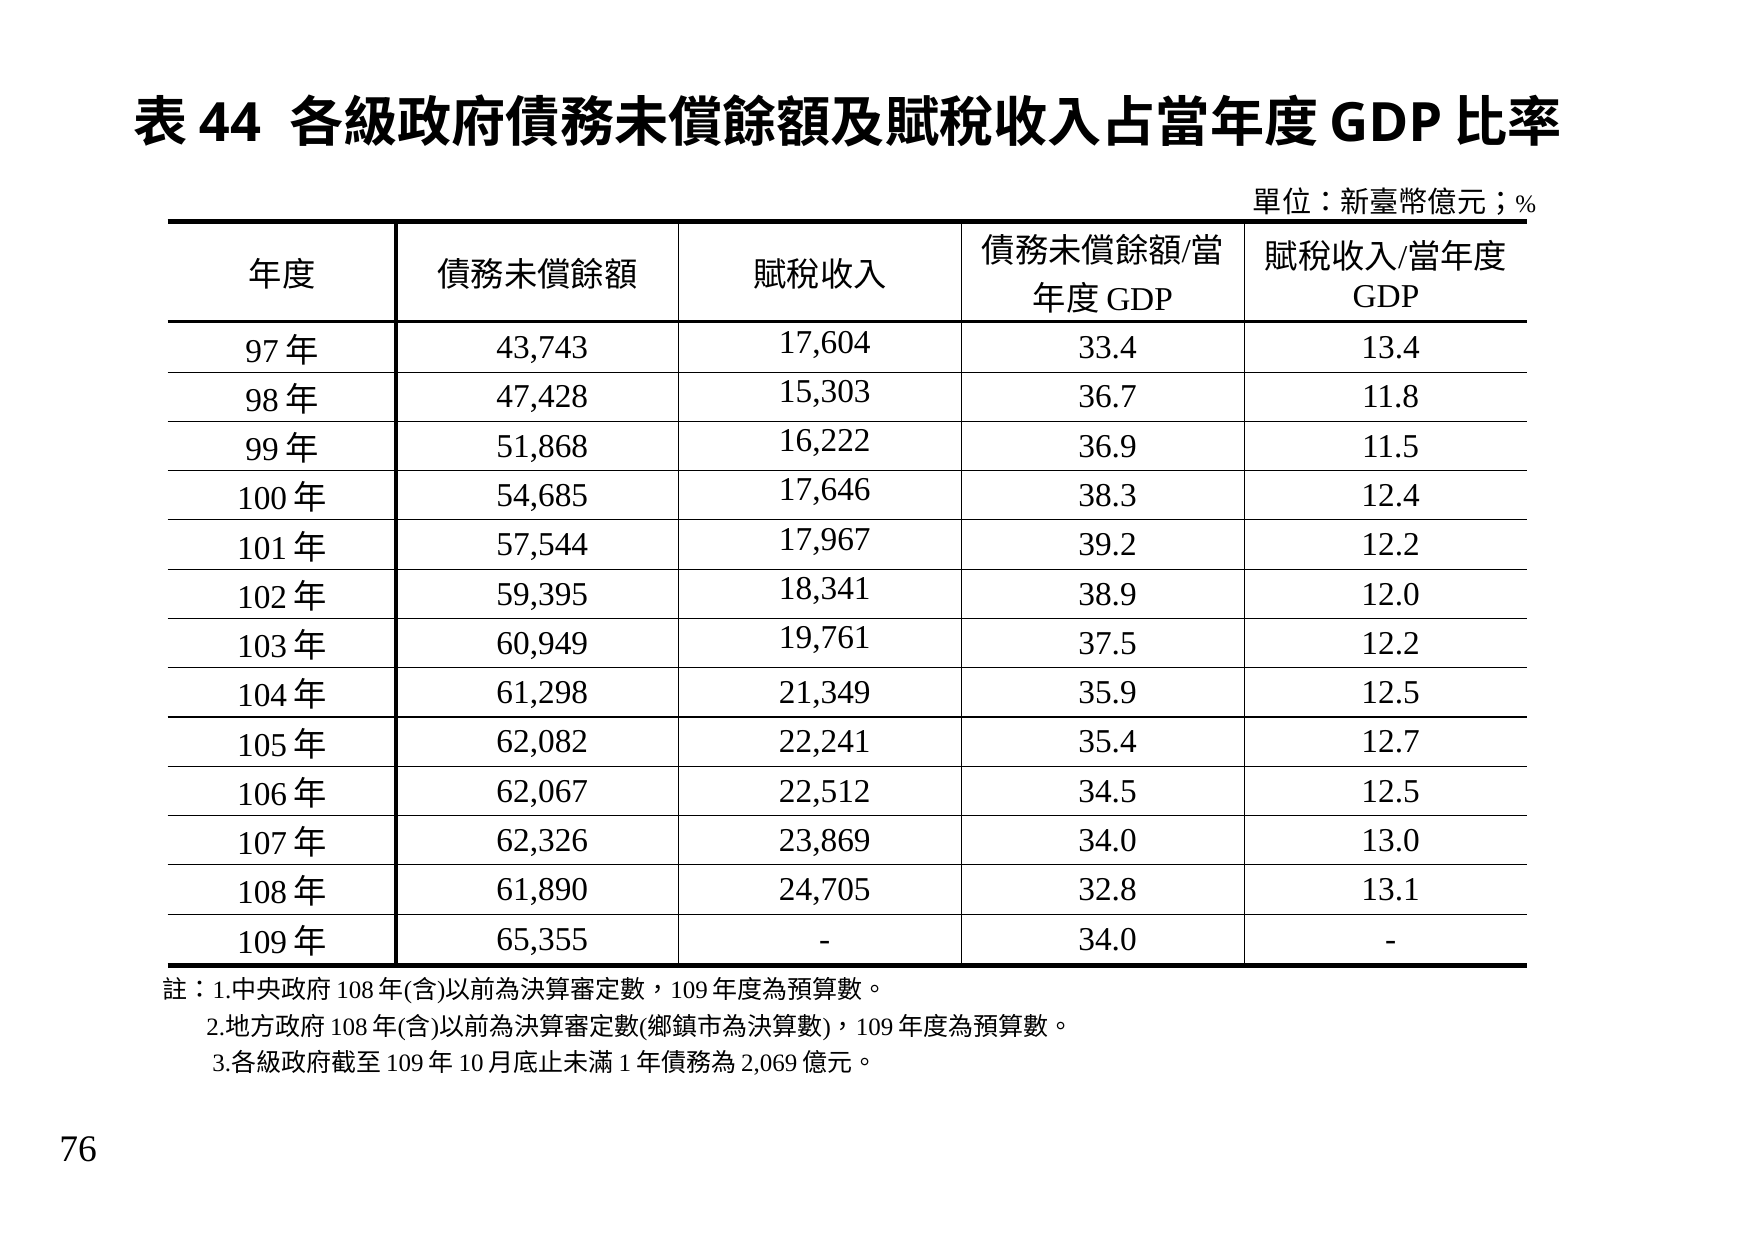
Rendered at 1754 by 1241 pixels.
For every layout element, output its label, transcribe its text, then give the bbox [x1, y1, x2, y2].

table_header 債務未償餘額 [398, 224, 678, 320]
table_cell 13.0 [1245, 816, 1527, 864]
table_cell 34.5 [962, 767, 1244, 815]
table_cell 12.2 [1245, 520, 1527, 569]
subtitle 表44 各級政府債務未償餘額及賦稅收入占當年度GDP比率 [59, 62, 1636, 174]
table_cell 60,949 [398, 619, 678, 667]
table_cell 38.9 [962, 570, 1244, 618]
text 2.地方政府108年(含)以前為決算審定數(鄉鎮市為決算數)，109年度為預算數。 [200, 1012, 1551, 1041]
table_cell 18,341 [679, 570, 961, 618]
table_cell 16,222 [679, 422, 961, 470]
table_cell 12.7 [1245, 718, 1527, 766]
table_cell 12.0 [1245, 570, 1527, 618]
table_cell 11.8 [1245, 373, 1527, 421]
table_cell 32.8 [962, 865, 1244, 913]
table_cell 19,761 [679, 619, 961, 667]
table_cell 34.0 [962, 816, 1244, 864]
table_cell 98年 [168, 373, 394, 421]
table_cell 59,395 [398, 570, 678, 618]
table_cell 108年 [168, 865, 394, 913]
table_cell 38.3 [962, 471, 1244, 519]
table_header 債務未償餘額/當年度GDP [962, 224, 1244, 320]
table_cell 12.2 [1245, 619, 1527, 667]
table_cell 57,544 [398, 520, 678, 569]
table_cell 35.4 [962, 718, 1244, 766]
table_cell 99年 [168, 422, 394, 470]
table_cell 36.7 [962, 373, 1244, 421]
table_cell 12.5 [1245, 668, 1527, 716]
table_cell 15,303 [679, 373, 961, 421]
table_cell 100年 [168, 471, 394, 519]
table_cell 109年 [168, 915, 394, 963]
table_cell 35.9 [962, 668, 1244, 716]
table_cell 12.5 [1245, 767, 1527, 815]
table_cell 24,705 [679, 865, 961, 913]
text 註：1.中央政府108年(含)以前為決算審定數，109年度為預算數。 [162, 975, 1551, 1004]
table_cell 23,869 [679, 816, 961, 864]
table_cell 17,967 [679, 520, 961, 569]
table_cell 13.4 [1245, 323, 1527, 372]
text 3.各級政府截至109年10月底止未滿1年債務為2,069億元。 [59, 1048, 1551, 1077]
table_header 年度 [168, 224, 394, 320]
table_cell - [679, 915, 961, 963]
table_cell 47,428 [398, 373, 678, 421]
table_cell 17,646 [679, 471, 961, 519]
table_cell - [1245, 915, 1527, 963]
table_cell 62,067 [398, 767, 678, 815]
table_cell 101年 [168, 520, 394, 569]
table_cell 22,241 [679, 718, 961, 766]
table_cell 33.4 [962, 323, 1244, 372]
table_cell 104年 [168, 668, 394, 716]
table_cell 61,890 [398, 865, 678, 913]
table_cell 103年 [168, 619, 394, 667]
table_cell 51,868 [398, 422, 678, 470]
table_cell 36.9 [962, 422, 1244, 470]
table_cell 17,604 [679, 323, 961, 372]
table_cell 21,349 [679, 668, 961, 716]
table_cell 106年 [168, 767, 394, 815]
table_cell 62,082 [398, 718, 678, 766]
table_cell 54,685 [398, 471, 678, 519]
table_cell 37.5 [962, 619, 1244, 667]
table_cell 34.0 [962, 915, 1244, 963]
table_header 賦稅收入 [679, 224, 961, 320]
table_cell 107年 [168, 816, 394, 864]
table_cell 62,326 [398, 816, 678, 864]
table_cell 39.2 [962, 520, 1244, 569]
table_cell 105年 [168, 718, 394, 766]
table_cell 43,743 [398, 323, 678, 372]
table_cell 12.4 [1245, 471, 1527, 519]
table_cell 11.5 [1245, 422, 1527, 470]
table_cell 65,355 [398, 915, 678, 963]
table_cell 13.1 [1245, 865, 1527, 913]
table_cell 97年 [168, 323, 394, 372]
table_cell 102年 [168, 570, 394, 618]
table_cell 22,512 [679, 767, 961, 815]
table_cell 61,298 [398, 668, 678, 716]
table_header 賦稅收入/當年度GDP [1245, 224, 1527, 320]
text 單位：新臺幣億元；% [74, 186, 1536, 219]
